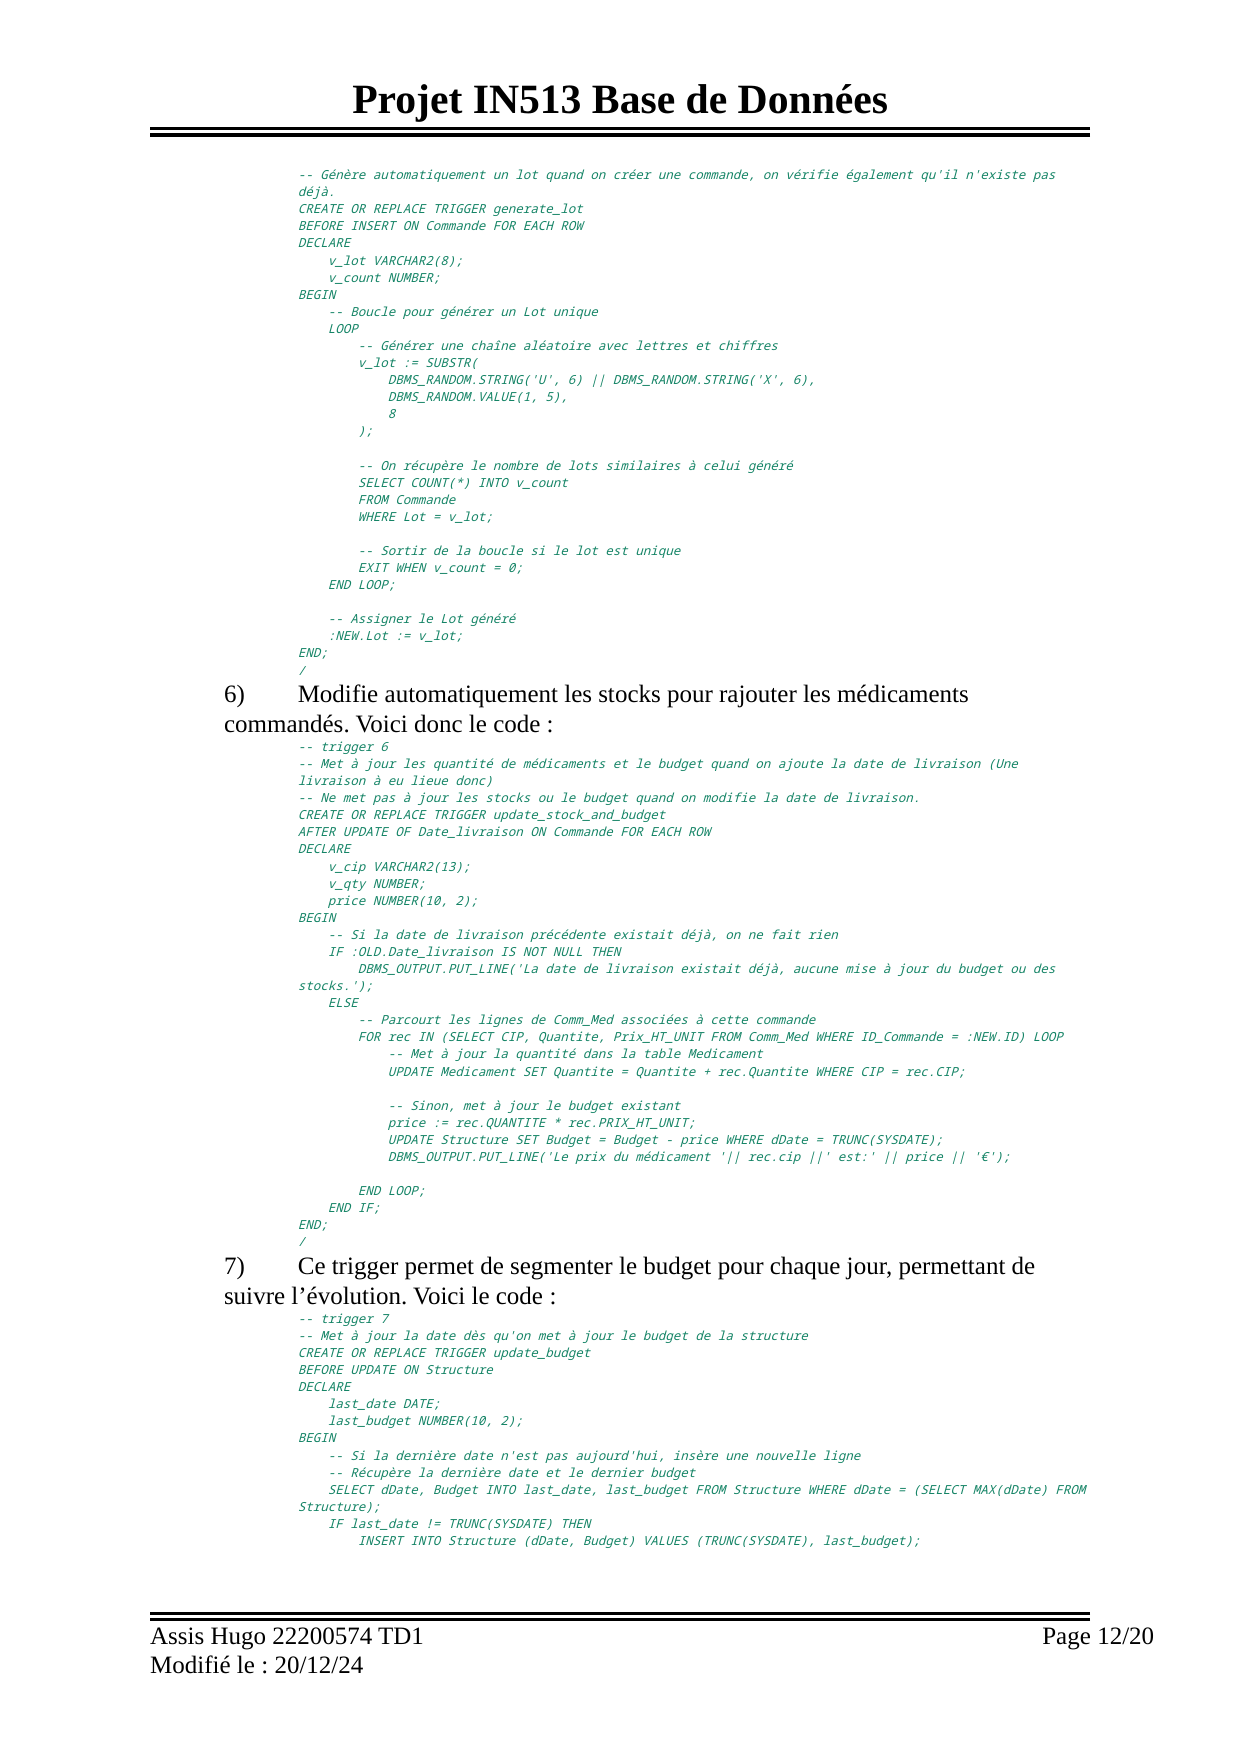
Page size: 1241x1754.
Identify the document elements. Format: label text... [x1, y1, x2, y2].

text 8 [298, 405, 1090, 422]
text v_cip VARCHAR2(13); [298, 858, 1090, 875]
text END IF; [298, 1199, 1090, 1216]
text -- Parcourt les lignes de Comm_Med associées à cette commande [298, 1011, 1090, 1028]
text ); [298, 422, 1090, 439]
text WHERE Lot = v_lot; [298, 508, 1090, 525]
text -- Boucle pour générer un Lot unique [298, 303, 1090, 320]
text -- On récupère le nombre de lots similaires à celui généré [298, 457, 1090, 474]
text BEFORE UPDATE ON Structure [298, 1361, 1090, 1378]
text price NUMBER(10, 2); [298, 892, 1090, 909]
text -- Met à jour la date dès qu'on met à jour le budget de la structure [298, 1327, 1090, 1344]
text -- Met à jour la quantité dans la table Medicament [298, 1046, 1090, 1063]
text DECLARE [298, 1378, 1090, 1395]
text IF :OLD.Date_livraison IS NOT NULL THEN [298, 943, 1090, 960]
text v_lot := SUBSTR( [298, 354, 1090, 371]
text last_budget NUMBER(10, 2); [298, 1412, 1090, 1429]
text v_lot VARCHAR2(8); [298, 252, 1090, 269]
text / [298, 1233, 1090, 1251]
text UPDATE Structure SET Budget = Budget - price WHERE dDate = TRUNC(SYSDATE); [298, 1131, 1090, 1148]
text DBMS_RANDOM.STRING('U', 6) || DBMS_RANDOM.STRING('X', 6), [298, 371, 1090, 388]
text / [298, 662, 1090, 679]
text -- Si la dernière date n'est pas aujourd'hui, insère une nouvelle ligne [298, 1447, 1090, 1464]
text BEFORE INSERT ON Commande FOR EACH ROW [298, 217, 1090, 234]
text UPDATE Medicament SET Quantite = Quantite + rec.Quantite WHERE CIP = rec.CIP; [298, 1063, 1090, 1080]
text AFTER UPDATE OF Date_livraison ON Commande FOR EACH ROW [298, 823, 1090, 841]
text -- Génère automatiquement un lot quand on créer une commande, on vérifie également qu'il n'existe pas déjà. [298, 166, 1090, 200]
text last_date DATE; [298, 1395, 1090, 1412]
text -- Générer une chaîne aléatoire avec lettres et chiffres [298, 337, 1090, 354]
text BEGIN [298, 286, 1090, 303]
text LOOP [298, 320, 1090, 337]
list Ce trigger permet de segmenter le budget pour chaque jour, permettant de suivre l’évolution. Voici le code : [224, 1251, 1090, 1310]
list Modifie automatiquement les stocks pour rajouter les médicaments commandés. Voici donc le code : [224, 679, 1090, 738]
text -- trigger 7 [298, 1310, 1090, 1327]
text -- Assigner le Lot généré [298, 610, 1090, 627]
text FOR rec IN (SELECT CIP, Quantite, Prix_HT_UNIT FROM Comm_Med WHERE ID_Commande = :NEW.ID) LOOP [298, 1028, 1090, 1046]
text DBMS_OUTPUT.PUT_LINE('Le prix du médicament '|| rec.cip ||' est:' || price || '€'); [298, 1148, 1090, 1165]
text EXIT WHEN v_count = 0; [298, 559, 1090, 576]
text DECLARE [298, 841, 1090, 858]
text END LOOP; [298, 1182, 1090, 1199]
text END LOOP; [298, 576, 1090, 593]
text -- Met à jour les quantité de médicaments et le budget quand on ajoute la date de livraison (Une livraison à eu lieue donc) [298, 755, 1090, 789]
text BEGIN [298, 1429, 1090, 1447]
text CREATE OR REPLACE TRIGGER update_budget [298, 1344, 1090, 1361]
text DECLARE [298, 234, 1090, 252]
text FROM Commande [298, 491, 1090, 508]
text v_count NUMBER; [298, 269, 1090, 286]
text CREATE OR REPLACE TRIGGER update_stock_and_budget [298, 806, 1090, 823]
text :NEW.Lot := v_lot; [298, 627, 1090, 644]
text -- Récupère la dernière date et le dernier budget [298, 1464, 1090, 1481]
text -- Ne met pas à jour les stocks ou le budget quand on modifie la date de livraison. [298, 789, 1090, 806]
text END; [298, 1216, 1090, 1233]
text -- Sortir de la boucle si le lot est unique [298, 542, 1090, 559]
text SELECT COUNT(*) INTO v_count [298, 474, 1090, 491]
text v_qty NUMBER; [298, 875, 1090, 892]
text BEGIN [298, 909, 1090, 926]
text ELSE [298, 994, 1090, 1011]
text END; [298, 644, 1090, 662]
text CREATE OR REPLACE TRIGGER generate_lot [298, 200, 1090, 217]
text -- Sinon, met à jour le budget existant [298, 1097, 1090, 1114]
text IF last_date != TRUNC(SYSDATE) THEN [298, 1515, 1090, 1532]
text SELECT dDate, Budget INTO last_date, last_budget FROM Structure WHERE dDate = (SELECT MAX(dDate) FROM Structure); [298, 1481, 1090, 1515]
text price := rec.QUANTITE * rec.PRIX_HT_UNIT; [298, 1114, 1090, 1131]
text -- Si la date de livraison précédente existait déjà, on ne fait rien [298, 926, 1090, 943]
text INSERT INTO Structure (dDate, Budget) VALUES (TRUNC(SYSDATE), last_budget); [298, 1532, 1090, 1549]
text DBMS_RANDOM.VALUE(1, 5), [298, 388, 1090, 405]
text -- trigger 6 [298, 738, 1090, 755]
text DBMS_OUTPUT.PUT_LINE('La date de livraison existait déjà, aucune mise à jour du budget ou des stocks.'); [298, 960, 1090, 994]
